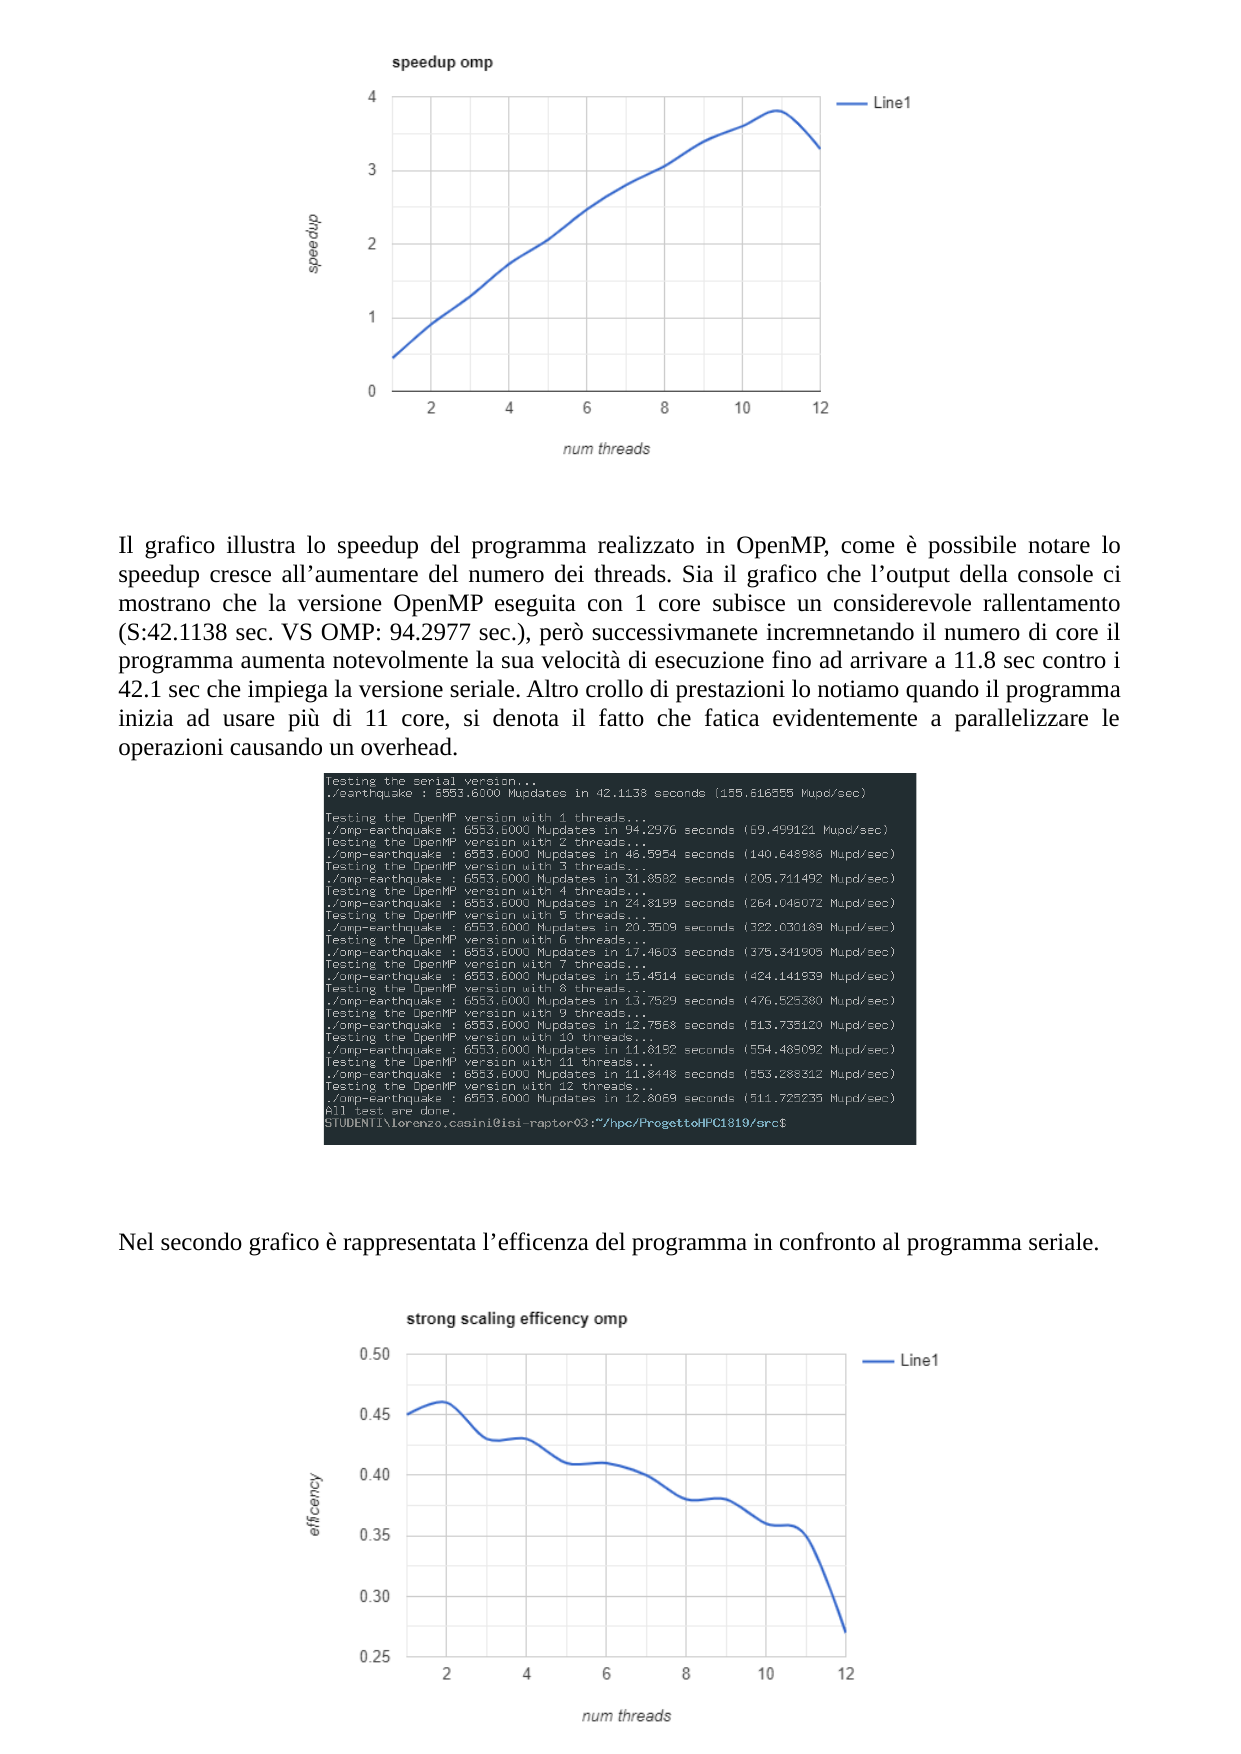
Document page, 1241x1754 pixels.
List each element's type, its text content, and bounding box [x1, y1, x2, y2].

picture [259, 4, 954, 483]
picture [323, 773, 917, 1145]
picture [270, 1260, 983, 1751]
text Il grafico illustra lo speedup del programma realizzato in OpenMP, come è possibile notare lo speedup cresce all’aumentare del numero dei threads. Sia il grafico che l’output della console ci mostrano che la versione OpenMP eseguita con 1 core subisce un considerevole rallentamento (S:42.1138 sec. VS OMP: 94.2977 sec.), però successivmanete incremnetando il numero di core il programma aumenta notevolmente la sua velocità di esecuzione fino ad arrivare a 11.8 sec contro i 42.1 sec che impiega la versione seriale. Altro crollo di prestazioni lo notiamo quando il programma inizia ad usare più di 11 core, si denota il fatto che fatica evidentemente a parallelizzare le operazioni causando un overhead. [118, 531, 1122, 761]
text Nel secondo grafico è rappresentata l’efficenza del programma in confronto al programma seriale. [118, 1227, 1122, 1256]
